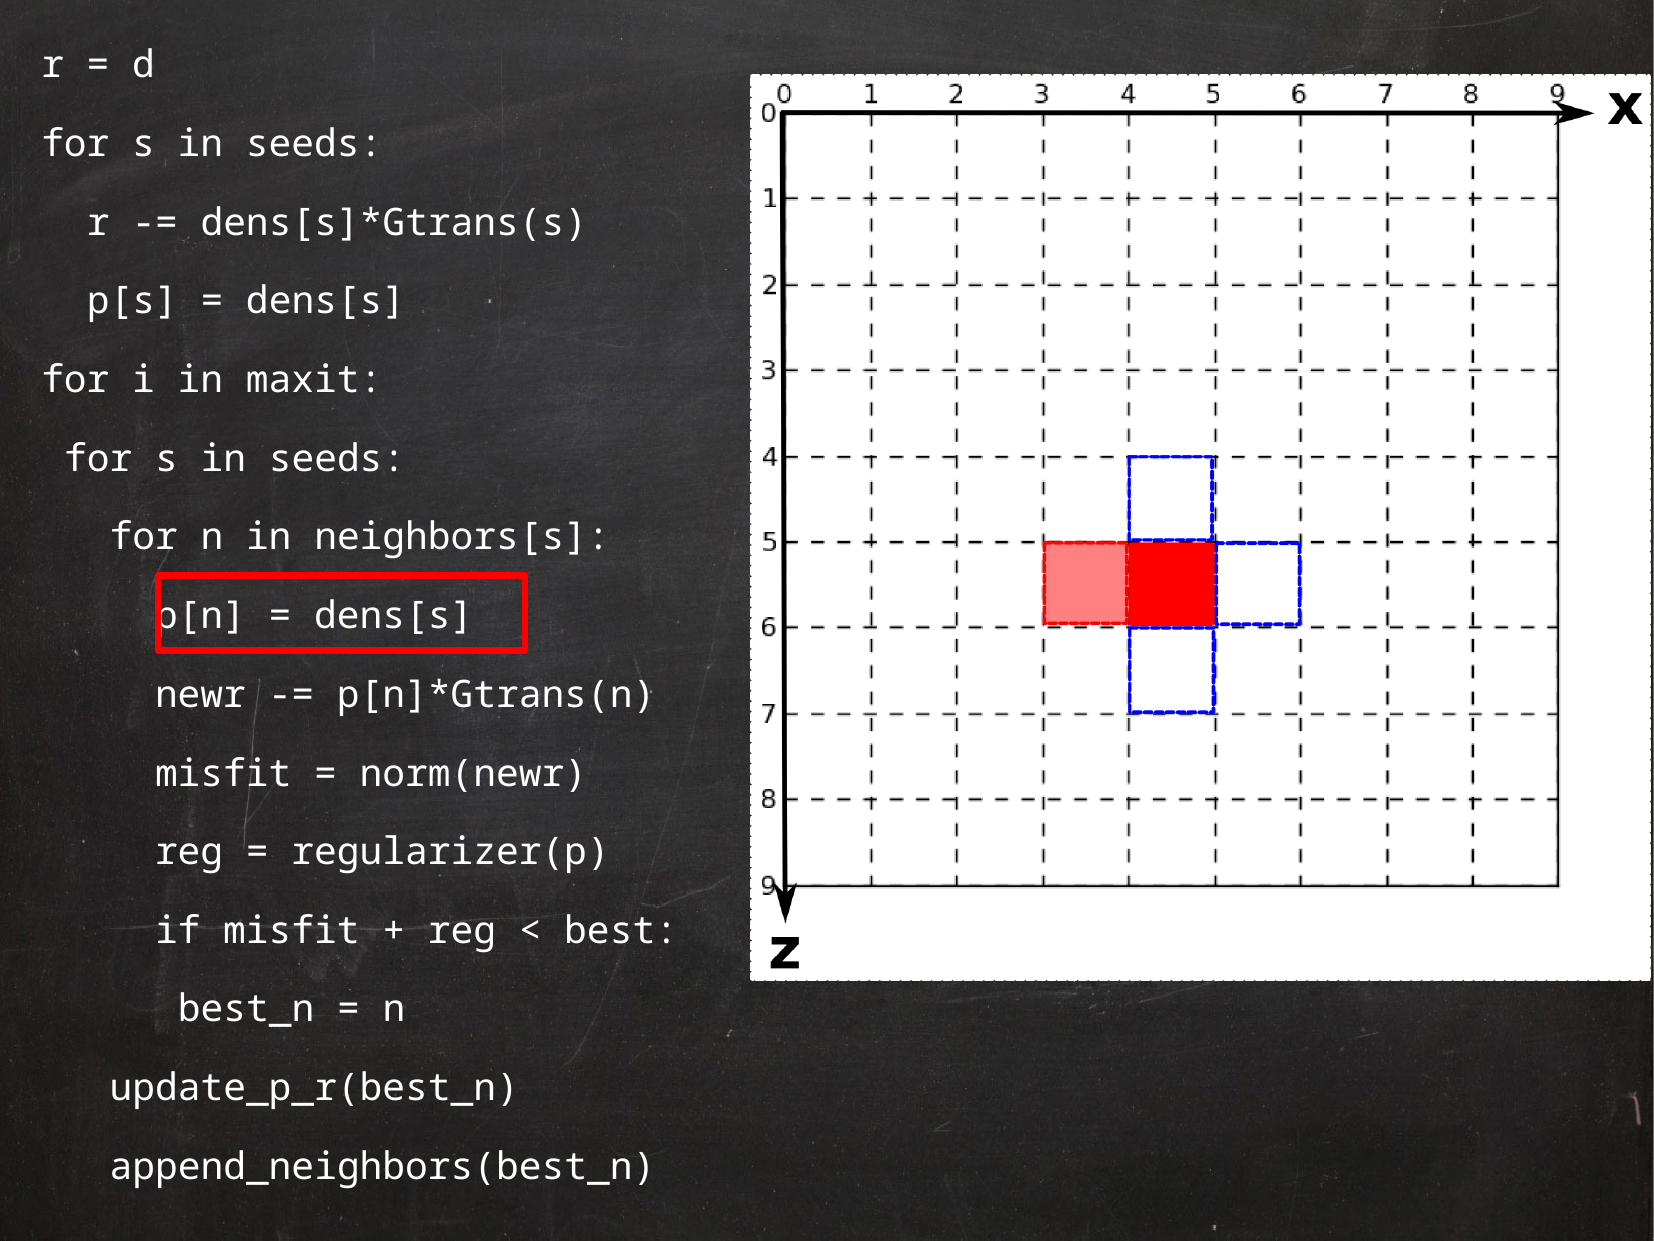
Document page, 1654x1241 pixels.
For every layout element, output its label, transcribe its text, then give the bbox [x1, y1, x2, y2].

list r = d for s in seeds: r -= dens[s]*Gtrans(s) p[s] = dens[s] for i in maxit: for s in seeds: for n in neighbors[s]: p[n] = dens[s] newr -= p[n]*Gtrans(n) misfit = norm(newr) reg = regularizer(p) if misfit + reg < best: best_n = n update_p_r(best_n) append_neighbors(best_n) [41, 37, 1613, 1201]
picture [0, 0, 1654, 1241]
